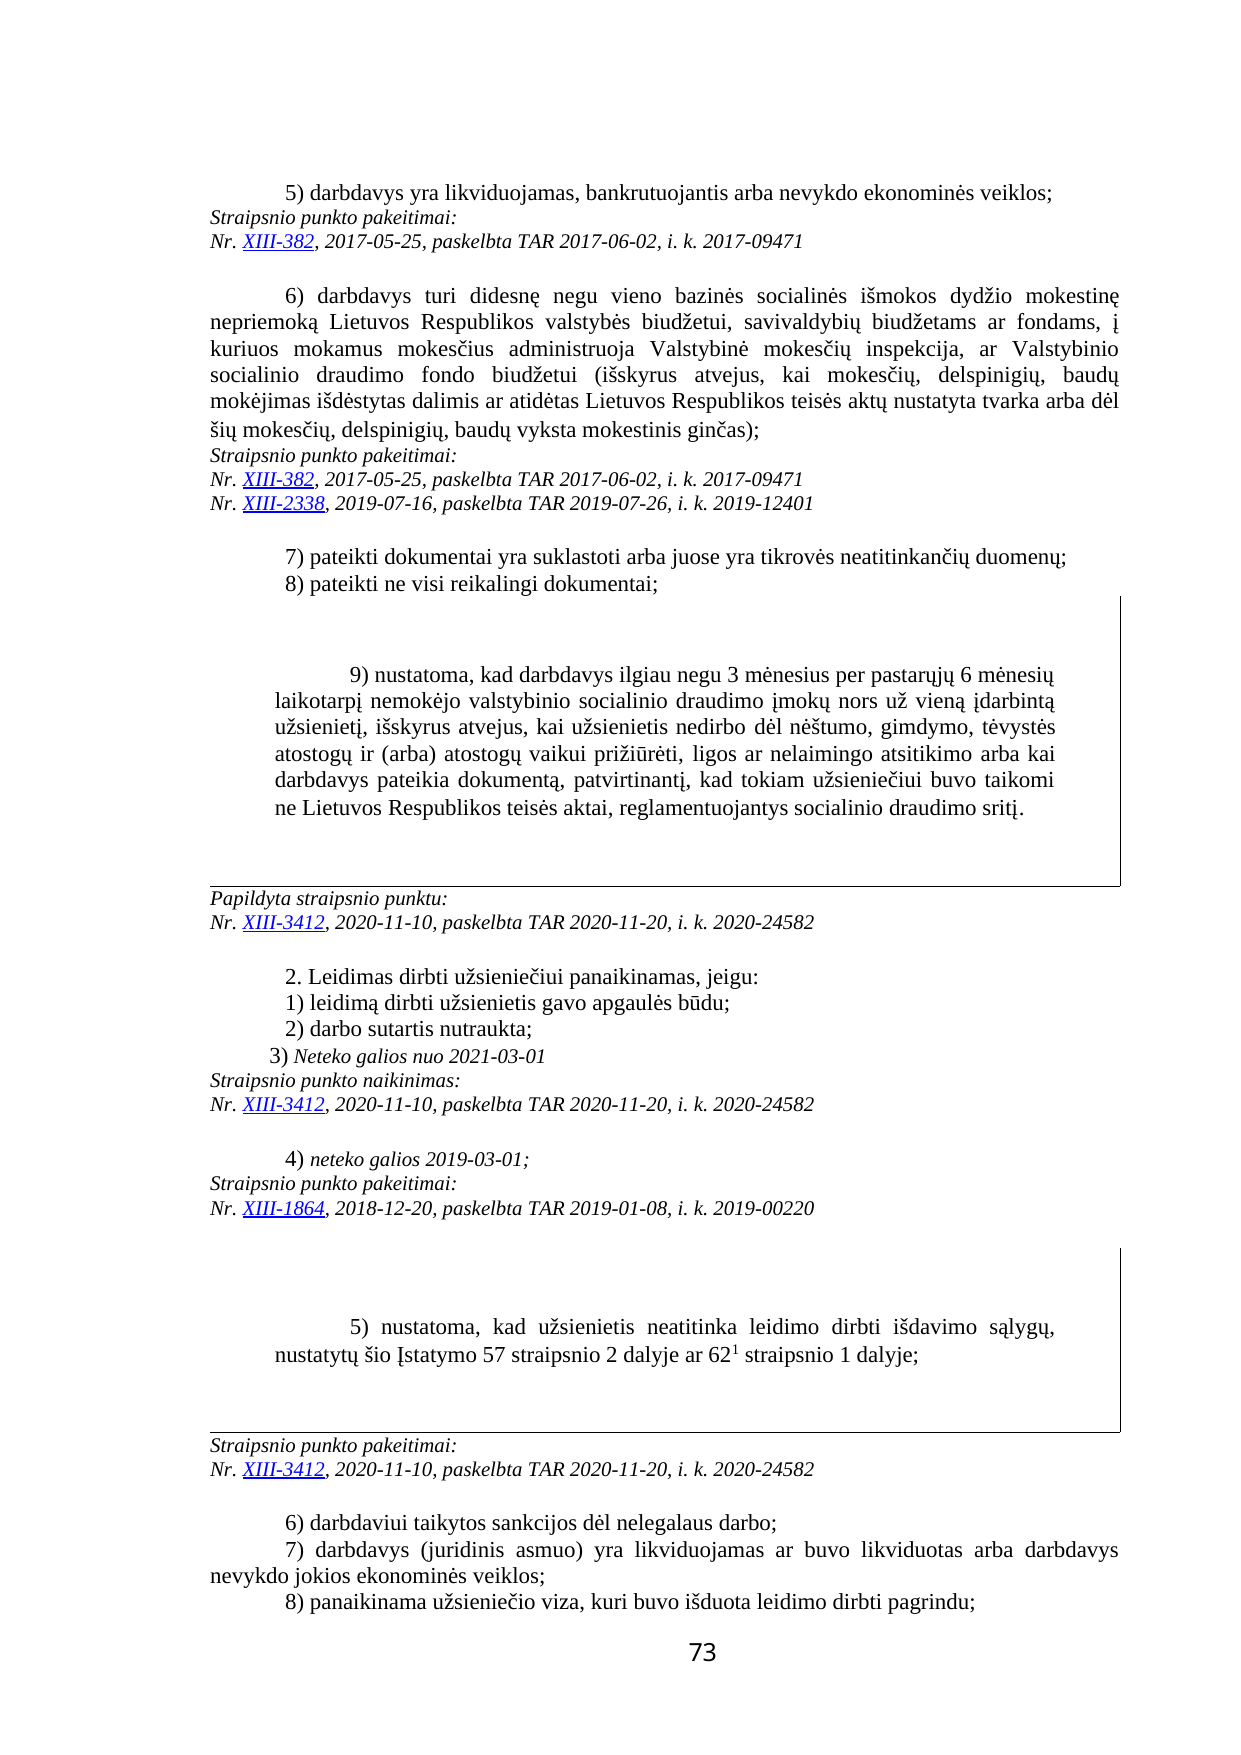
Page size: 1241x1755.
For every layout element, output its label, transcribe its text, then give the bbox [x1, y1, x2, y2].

text Nr. XIII-3412, 2020-11-10, paskelbta TAR 2020-11-20, i. k. 2020-24582 [210, 1092, 1120, 1116]
text Straipsnio punkto pakeitimai: [210, 442, 1120, 467]
text 4) neteko galios 2019-03-01; [210, 1145, 1120, 1171]
text 5) nustatoma, kad užsienietis neatitinka leidimo dirbti išdavimo sąlygų, nustatytų šio Įstatymo 57 straipsnio 2 dalyje ar 621 straipsnio 1 dalyje; [210, 1248, 1120, 1432]
text Nr. XIII-382, 2017-05-25, paskelbta TAR 2017-06-02, i. k. 2017-09471 [210, 467, 1120, 491]
text Nr. XIII-2338, 2019-07-16, paskelbta TAR 2019-07-26, i. k. 2019-12401 [210, 491, 1120, 515]
text Nr. XIII-1864, 2018-12-20, paskelbta TAR 2019-01-08, i. k. 2019-00220 [210, 1195, 1120, 1219]
text 1) leidimą dirbti užsienietis gavo apgaulės būdu; [210, 989, 1120, 1015]
text 6) darbdavys turi didesnę negu vieno bazinės socialinės išmokos dydžio mokestinę nepriemoką Lietuvos Respublikos valstybės biudžetui, savivaldybių biudžetams ar fondams, į kuriuos mokamus mokesčius administruoja Valstybinė mokesčių inspekcija, ar Valstybinio socialinio draudimo fondo biudžetui (išskyrus atvejus, kai mokesčių, delspinigių, baudų mokėjimas išdėstytas dalimis ar atidėtas Lietuvos Respublikos teisės aktų nustatyta tvarka arba dėl šių mokesčių, delspinigių, baudų vyksta mokestinis ginčas); [210, 282, 1120, 442]
text Straipsnio punkto naikinimas: [210, 1068, 1120, 1092]
text Nr. XIII-382, 2017-05-25, paskelbta TAR 2017-06-02, i. k. 2017-09471 [210, 229, 1120, 253]
text 7) darbdavys (juridinis asmuo) yra likviduojamas ar buvo likviduotas arba darbdavys nevykdo jokios ekonominės veiklos; [210, 1536, 1120, 1588]
text Straipsnio punkto pakeitimai: [210, 1432, 1120, 1457]
text 6) darbdaviui taikytos sankcijos dėl nelegalaus darbo; [210, 1509, 1120, 1536]
text 8) panaikinama užsieniečio viza, kuri buvo išduota leidimo dirbti pagrindu; [210, 1588, 1120, 1615]
text 2) darbo sutartis nutraukta; [210, 1015, 1120, 1042]
text 2. Leidimas dirbti užsieniečiui panaikinamas, jeigu: [210, 963, 1120, 989]
text Straipsnio punkto pakeitimai: [210, 205, 1120, 229]
text 9) nustatoma, kad darbdavys ilgiau negu 3 mėnesius per pastarųjų 6 mėnesių laikotarpį nemokėjo valstybinio socialinio draudimo įmokų nors už vieną įdarbintą užsienietį, išskyrus atvejus, kai užsienietis nedirbo dėl nėštumo, gimdymo, tėvystės atostogų ir (arba) atostogų vaikui prižiūrėti, ligos ar nelaimingo atsitikimo arba kai darbdavys pateikia dokumentą, patvirtinantį, kad tokiam užsieniečiui buvo taikomi ne Lietuvos Respublikos teisės aktai, reglamentuojantys socialinio draudimo sritį. [210, 596, 1120, 886]
text Nr. XIII-3412, 2020-11-10, paskelbta TAR 2020-11-20, i. k. 2020-24582 [210, 910, 1120, 934]
text 8) pateikti ne visi reikalingi dokumentai; [210, 570, 1120, 596]
text Straipsnio punkto pakeitimai: [210, 1171, 1120, 1195]
text 7) pateikti dokumentai yra suklastoti arba juose yra tikrovės neatitinkančių duomenų; [210, 543, 1120, 570]
text 3) Neteko galios nuo 2021-03-01 [210, 1042, 1120, 1068]
text Papildyta straipsnio punktu: [210, 886, 1120, 910]
text Nr. XIII-3412, 2020-11-10, paskelbta TAR 2020-11-20, i. k. 2020-24582 [210, 1457, 1120, 1481]
text 5) darbdavys yra likviduojamas, bankrutuojantis arba nevykdo ekonominės veiklos; [210, 179, 1120, 205]
